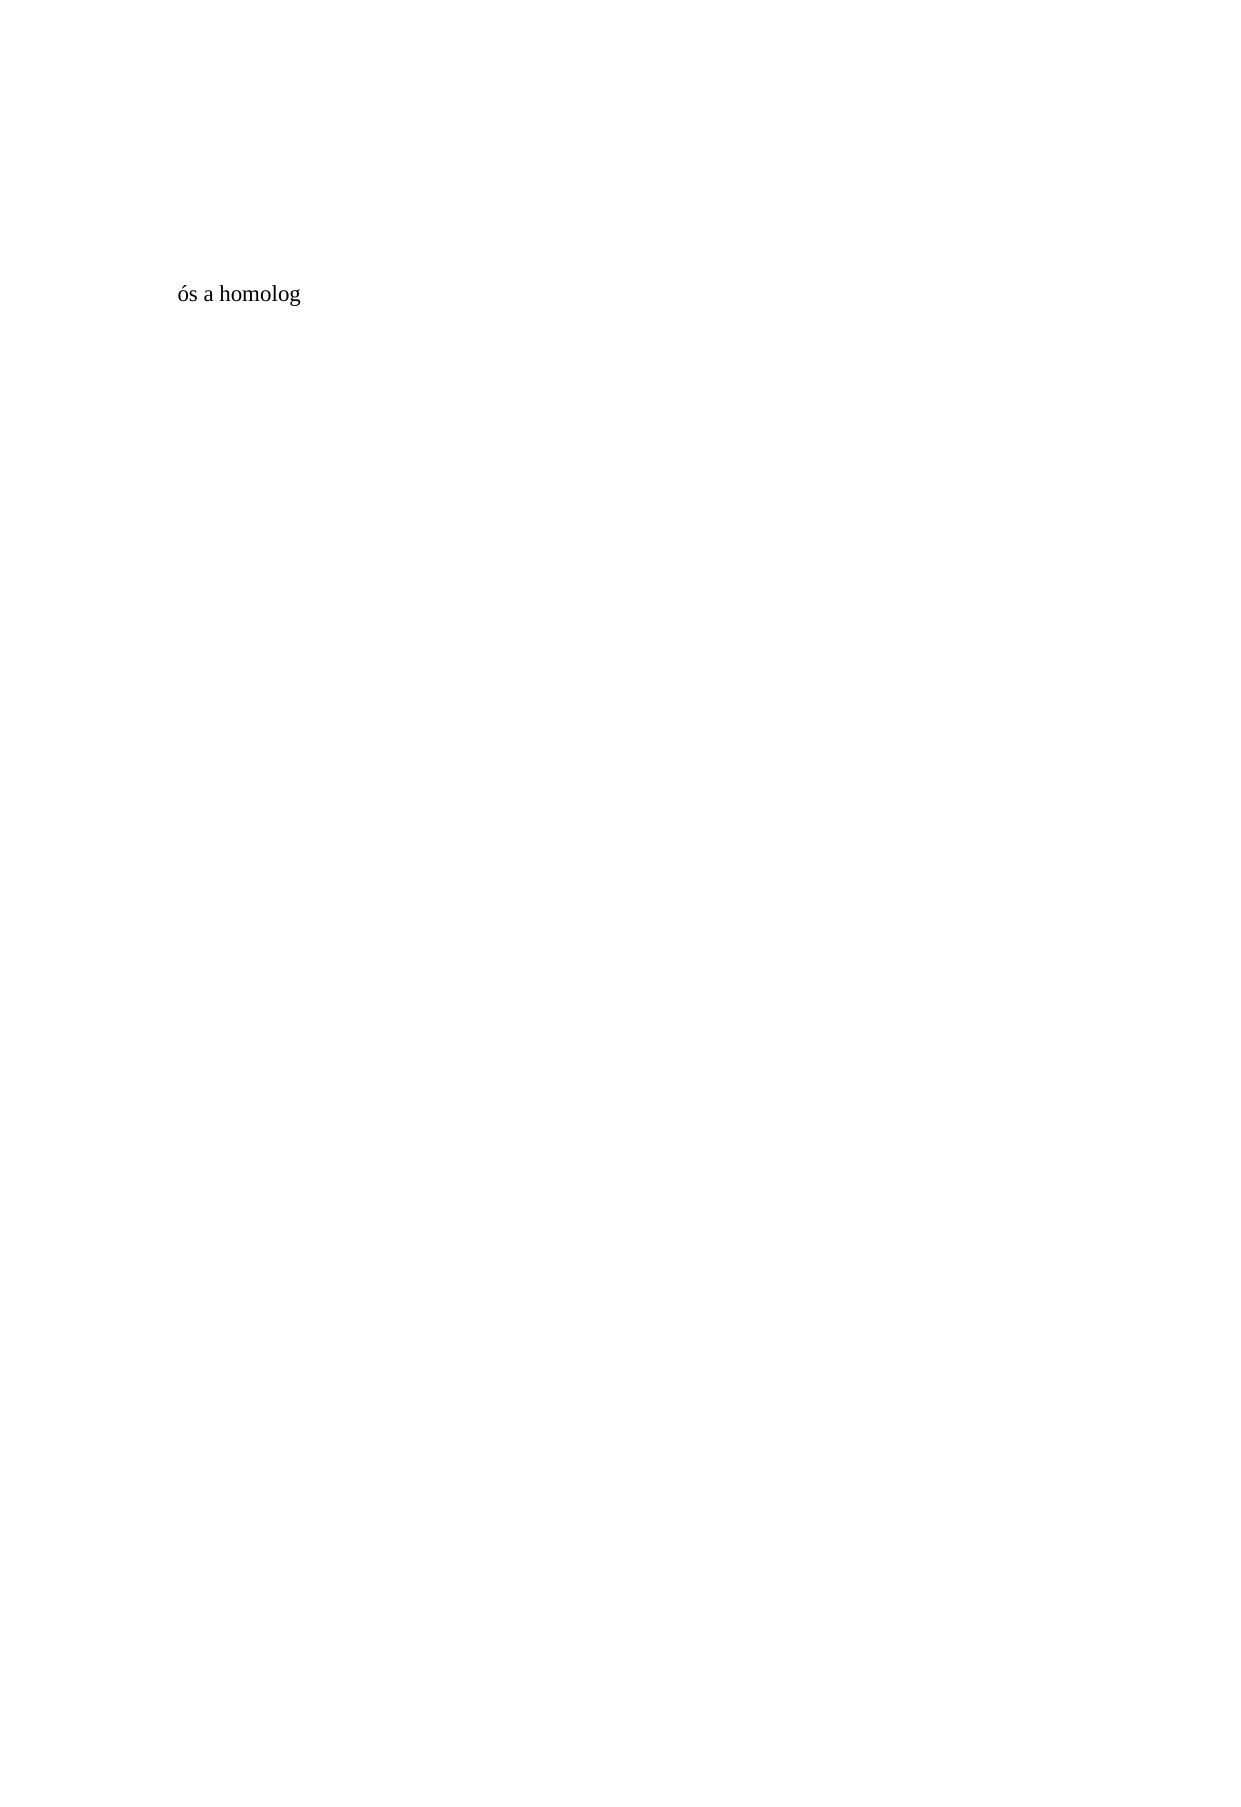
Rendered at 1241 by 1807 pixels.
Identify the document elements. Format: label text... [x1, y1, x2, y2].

text ós a homolog [177, 280, 1127, 307]
